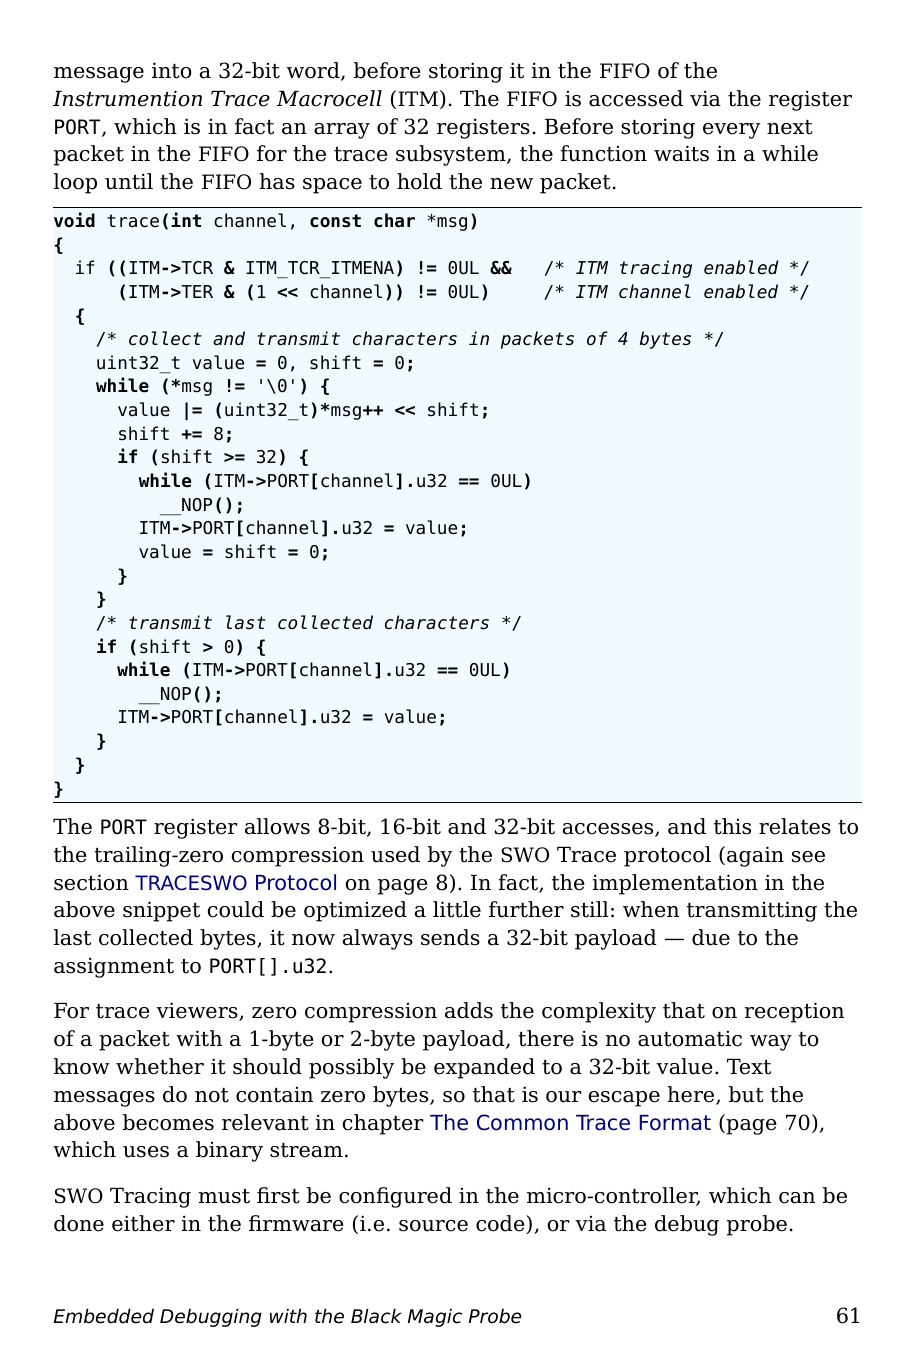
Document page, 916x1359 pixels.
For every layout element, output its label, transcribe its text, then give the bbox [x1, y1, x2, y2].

text while (ITM->PORT[channel].u32 == 0UL) [53, 467, 862, 491]
text value = shift = 0; [53, 538, 862, 562]
text } [53, 585, 862, 609]
text __NOP(); [53, 680, 862, 703]
text ITM->PORT[channel].u32 = value; [53, 703, 862, 727]
text /* transmit last collected characters */ [53, 609, 862, 633]
text SWO Tracing must first be configured in the micro-controller, which can be done either in the firmware (i.e. source code), or via the debug probe. [53, 1184, 862, 1236]
text message into a 32-bit word, before storing it in the FIFO of the Instrumention Trace Macrocell (ITM). The FIFO is accessed via the register PORT, which is in fact an array of 32 registers. Before storing every next packet in the FIFO for the trace subsystem, the function waits in a while loop until the FIFO has space to hold the new packet. [53, 59, 862, 194]
text } [53, 562, 862, 585]
text if ((ITM->TCR & ITM_TCR_ITMENA) != 0UL && /* ITM tracing enabled */ [53, 254, 862, 278]
text { [53, 231, 862, 254]
text if (shift >= 32) { [53, 443, 862, 467]
text __NOP(); [53, 491, 862, 514]
text uint32_t value = 0, shift = 0; [53, 349, 862, 372]
text } [53, 774, 862, 802]
text /* collect and transmit characters in packets of 4 bytes */ [53, 325, 862, 349]
text (ITM->TER & (1 << channel)) != 0UL) /* ITM channel enabled */ [53, 278, 862, 302]
text while (ITM->PORT[channel].u32 == 0UL) [53, 656, 862, 680]
text } [53, 727, 862, 751]
text value |= (uint32_t)*msg++ << shift; [53, 396, 862, 420]
text while (*msg != '\0') { [53, 372, 862, 396]
text } [53, 751, 862, 774]
text void trace(int channel, const char *msg) [53, 208, 862, 231]
text if (shift > 0) { [53, 633, 862, 656]
text The PORT register allows 8-bit, 16-bit and 32-bit accesses, and this relates to the trailing-zero compression used by the SWO Trace protocol (again see section TRACESWO Protocol on page 8). In fact, the implementation in the above snippet could be optimized a little further still: when transmitting the last collected bytes, it now always sends a 32-bit payload — due to the assignment to PORT[].u32. [53, 815, 862, 978]
text ITM->PORT[channel].u32 = value; [53, 514, 862, 538]
text For trace viewers, zero compression adds the complexity that on reception of a packet with a 1-byte or 2-byte payload, there is no automatic way to know whether it should possibly be expanded to a 32-bit value. Text messages do not contain zero bytes, so that is our escape here, but the above becomes relevant in chapter The Common Trace Format (page 70), which uses a binary stream. [53, 999, 862, 1163]
text { [53, 302, 862, 325]
text shift += 8; [53, 420, 862, 443]
